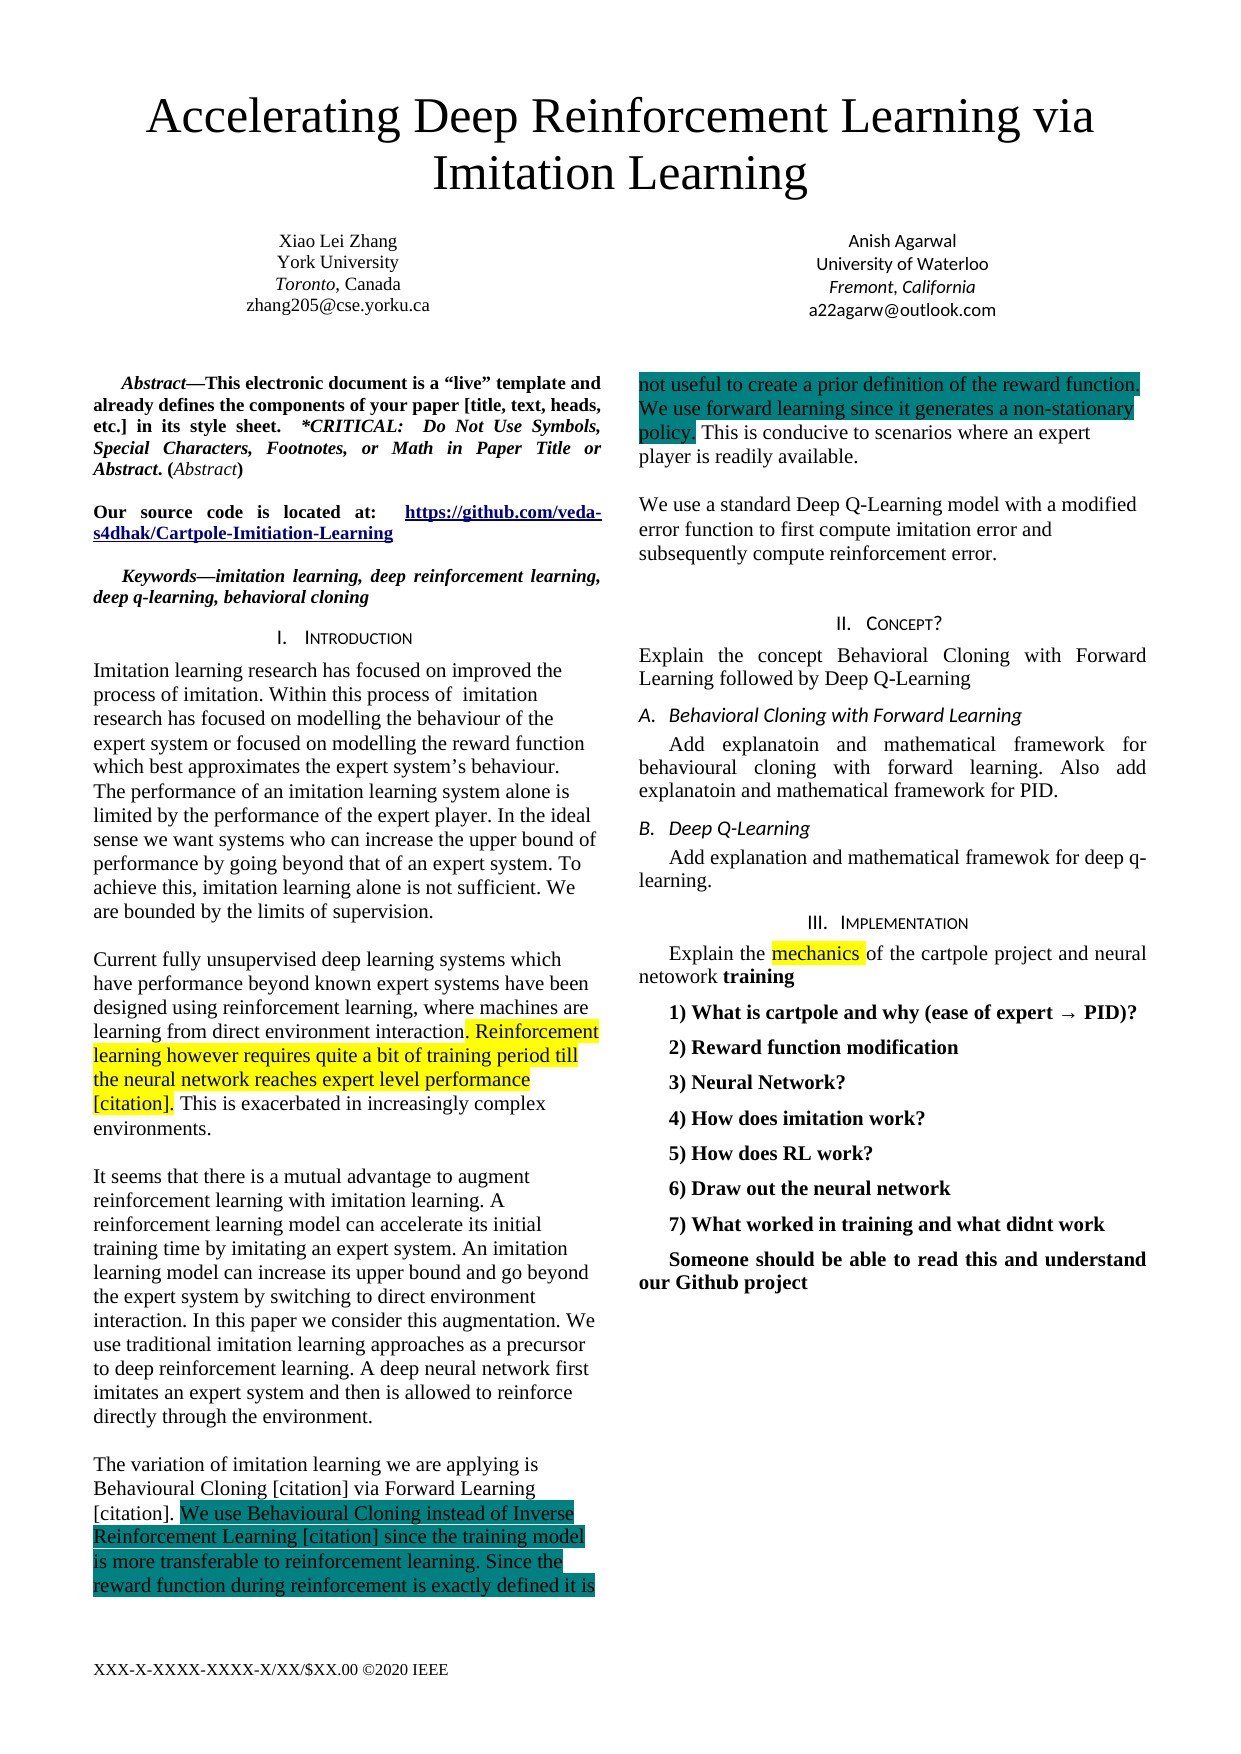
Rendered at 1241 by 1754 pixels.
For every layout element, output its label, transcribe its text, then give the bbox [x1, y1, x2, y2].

text Xiao Lei Zhang York University Toronto, Canada zhang205@cse.yorku.ca [93, 229, 583, 316]
text Keywords—imitation learning, deep reinforcement learning, deep q-learning, behavioral cloning [93, 565, 601, 608]
text Our source code is located at: https://github.com/veda-s4dhak/Cartpole-Imitiation-Learning [93, 501, 601, 544]
subtitle Concept? [639, 610, 1147, 635]
text Add explanatoin and mathematical framework for behavioural cloning with forward learning. Also add explanatoin and mathematical framework for PID. [639, 734, 1147, 802]
text Abstract—This electronic document is a “live” template and already defines the components of your paper [title, text, heads, etc.] in its style sheet. *CRITICAL: Do Not Use Symbols, Special Characters, Footnotes, or Math in Paper Title or Abstract. (Abstract) [93, 372, 601, 480]
text Add explanation and mathematical framewok for deep q-learning. [639, 846, 1147, 892]
text Anish Agarwal [658, 229, 1147, 252]
text Accelerating Deep Reinforcement Learning via Imitation Learning [93, 85, 1147, 200]
text University of Waterloo Fremont, California a22agarw@outlook.com [658, 252, 1147, 321]
text We use a standard Deep Q-Learning model with a modified error function to first compute imitation error and subsequently compute reinforcement error. [639, 492, 1147, 564]
text not useful to create a prior definition of the reward function. We use forward learning since it generates a non-stationary policy. This is conducive to scenarios where an expert player is readily available. [639, 372, 1147, 468]
text The variation of imitation learning we are applying is Behavioural Cloning [citation] via Forward Learning [citation]. We use Behavioural Cloning instead of Inverse Reinforcement Learning [citation] since the training model is more transferable to reinforcement learning. Since the reward function during reinforcement is exactly defined it is [93, 1452, 601, 1597]
text It seems that there is a mutual advantage to augment reinforcement learning with imitation learning. A reinforcement learning model can accelerate its initial training time by imitating an expert system. An imitation learning model can increase its upper bound and go beyond the expert system by switching to direct environment interaction. In this paper we consider this augmentation. We use traditional imitation learning approaches as a precursor to deep reinforcement learning. A deep neural network first imitates an expert system and then is allowed to reinforce directly through the environment. [93, 1163, 601, 1428]
text Current fully unsupervised deep learning systems which have performance beyond known expert systems have been designed using reinforcement learning, where machines are learning from direct environment interaction. Reinforcement learning however requires quite a bit of training period till the neural network reaches expert level performance [citation]. This is exacerbated in increasingly complex environments. [93, 947, 601, 1139]
text 1) What is cartpole and why (ease of expert → PID)? [639, 1001, 1147, 1024]
text 2) Reward function modification [639, 1036, 1147, 1059]
subtitle Introduction [93, 624, 601, 650]
subtitle Behavioral Cloning with Forward Learning [639, 702, 1147, 727]
text Explain the mechanics of the cartpole project and neural netowork training [639, 943, 1147, 988]
text Imitation learning research has focused on improved the process of imitation. Within this process of imitation research has focused on modelling the behaviour of the expert system or focused on modelling the reward function which best approximates the expert system’s behaviour. [93, 658, 601, 778]
text 4) How does imitation work? [639, 1107, 1147, 1129]
text 3) Neural Network? [639, 1071, 1147, 1094]
text 5) How does RL work? [639, 1142, 1147, 1165]
text 7) What worked in training and what didnt work [639, 1213, 1147, 1236]
text Someone should be able to read this and understand our Github project [639, 1248, 1147, 1294]
text 6) Draw out the neural network [639, 1177, 1147, 1200]
subtitle Deep Q-Learning [639, 815, 1147, 840]
subtitle Implementation [639, 909, 1147, 934]
text Explain the concept Behavioral Cloning with Forward Learning followed by Deep Q-Learning [639, 644, 1147, 689]
text The performance of an imitation learning system alone is limited by the performance of the expert player. In the ideal sense we want systems who can increase the upper bound of performance by going beyond that of an expert system. To achieve this, imitation learning alone is not sufficient. We are bounded by the limits of supervision. [93, 778, 601, 923]
